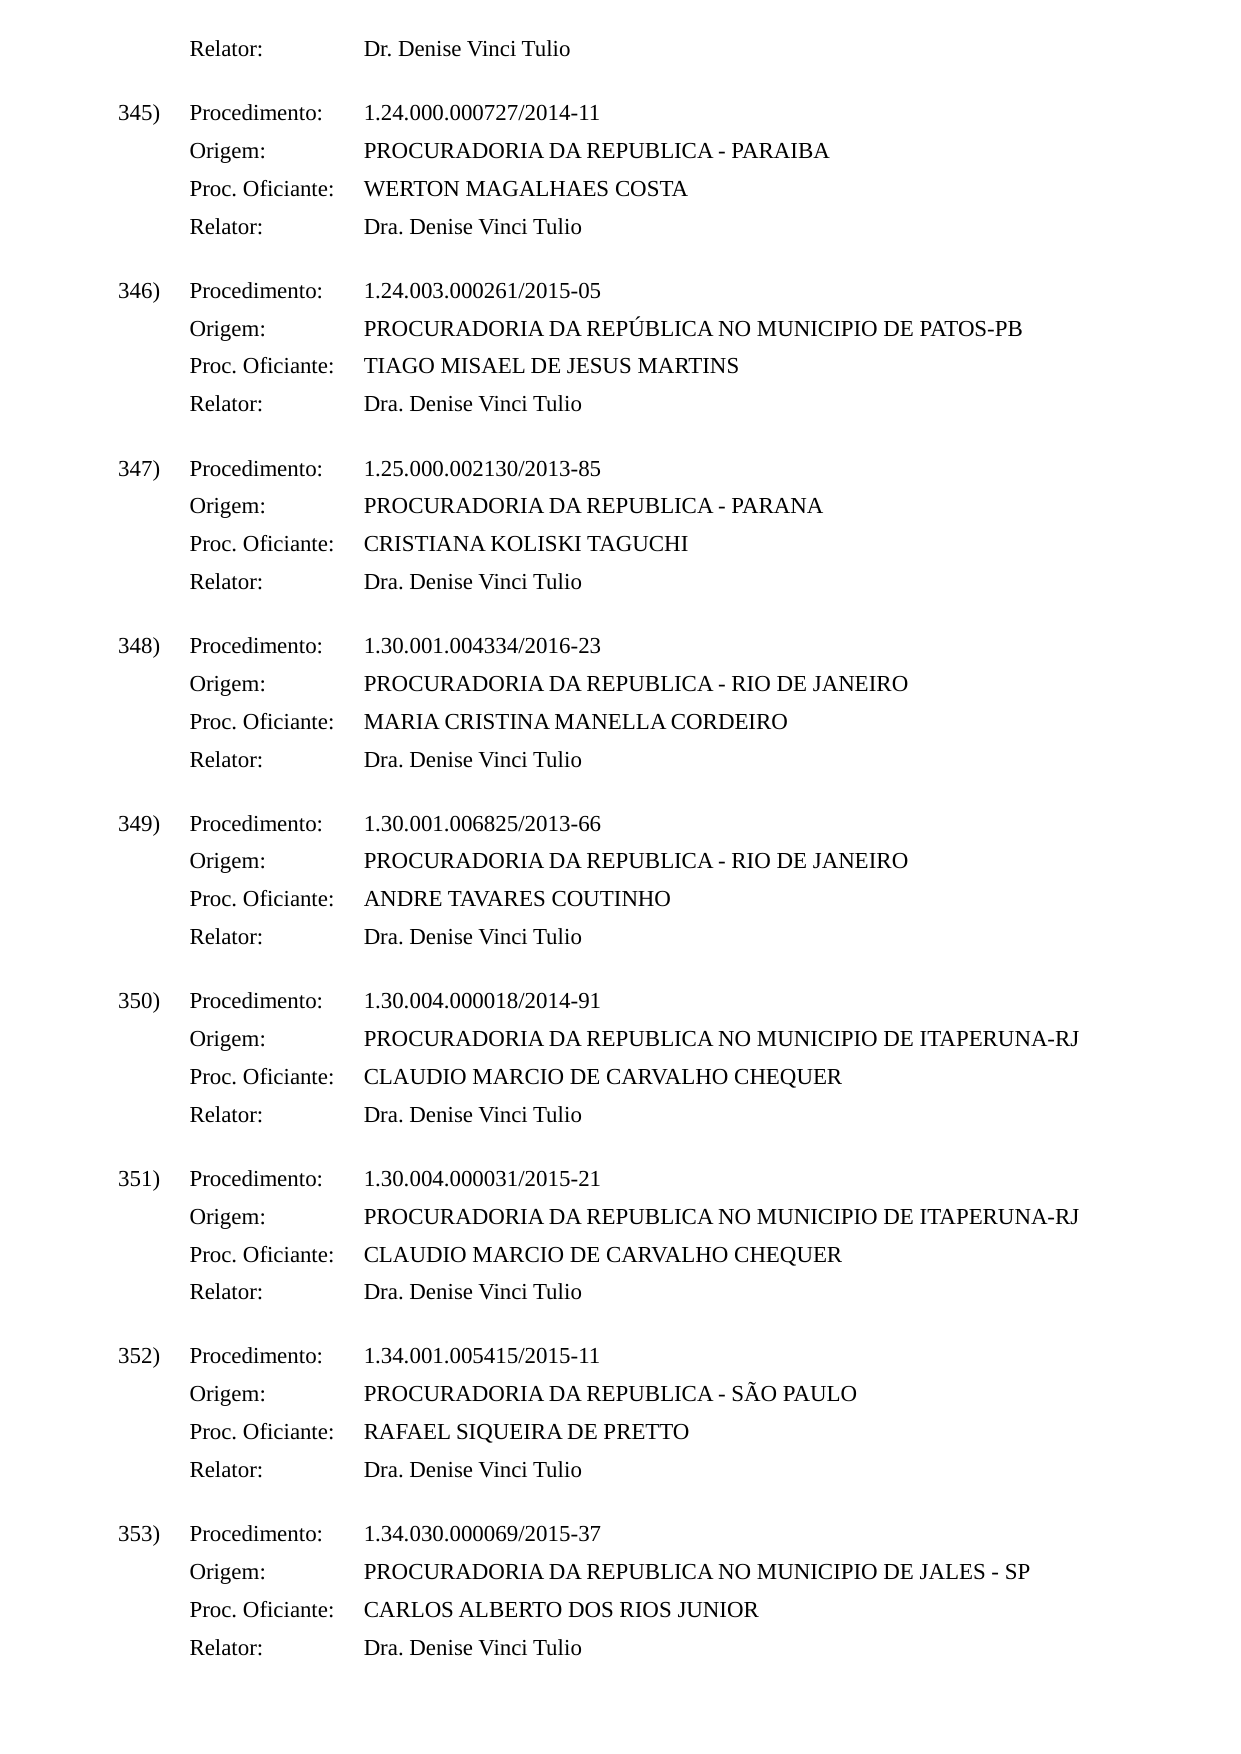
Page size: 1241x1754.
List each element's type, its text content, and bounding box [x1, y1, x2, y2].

table_cell PROCURADORIA DA REPUBLICA NO MUNICIPIO DE ITAPERUNA-RJ [358, 1020, 1128, 1057]
table_cell [112, 385, 184, 422]
table_cell Relator: [184, 30, 358, 67]
table_header 350) [112, 982, 184, 1019]
table_cell Relator: [184, 1095, 358, 1133]
table_cell PROCURADORIA DA REPUBLICA NO MUNICIPIO DE JALES - SP [358, 1552, 1128, 1590]
table_cell Origem: [184, 664, 358, 702]
table_cell PROCURADORIA DA REPUBLICA NO MUNICIPIO DE ITAPERUNA-RJ [358, 1197, 1128, 1235]
table_header Procedimento: [184, 1337, 358, 1375]
table_header 347) [112, 449, 184, 487]
table_header 1.24.000.000727/2014-11 [358, 94, 1128, 131]
table_cell [112, 131, 184, 169]
table_cell [112, 1057, 184, 1095]
table_cell [112, 918, 184, 955]
table_cell Relator: [184, 918, 358, 955]
table_cell [112, 1590, 184, 1628]
table_cell RAFAEL SIQUEIRA DE PRETTO [358, 1413, 1128, 1450]
table_cell [112, 1273, 184, 1311]
table_cell Dra. Denise Vinci Tulio [358, 385, 1128, 422]
table_cell Origem: [184, 487, 358, 524]
table_cell Proc. Oficiante: [184, 525, 358, 562]
table_cell [112, 1020, 184, 1057]
table_cell Relator: [184, 385, 358, 422]
table_cell Relator: [184, 1628, 358, 1666]
table_header Procedimento: [184, 1159, 358, 1197]
table_header 345) [112, 94, 184, 131]
table_cell PROCURADORIA DA REPUBLICA - RIO DE JANEIRO [358, 842, 1128, 880]
table_cell Origem: [184, 309, 358, 347]
table_cell [112, 1552, 184, 1590]
table_cell [112, 842, 184, 880]
table_header 1.25.000.002130/2013-85 [358, 449, 1128, 487]
table_cell Origem: [184, 842, 358, 880]
table_cell [112, 562, 184, 600]
table_header 1.34.030.000069/2015-37 [358, 1515, 1128, 1552]
table_cell [112, 1095, 184, 1133]
table_cell CLAUDIO MARCIO DE CARVALHO CHEQUER [358, 1235, 1128, 1273]
table_cell Dra. Denise Vinci Tulio [358, 740, 1128, 778]
table_cell Relator: [184, 1273, 358, 1311]
table_cell [112, 1628, 184, 1666]
table_cell [112, 702, 184, 740]
table_header 346) [112, 271, 184, 309]
table_header 1.30.004.000031/2015-21 [358, 1159, 1128, 1197]
table_cell [112, 309, 184, 347]
table_header 351) [112, 1159, 184, 1197]
table_cell PROCURADORIA DA REPUBLICA - PARAIBA [358, 131, 1128, 169]
table_cell Proc. Oficiante: [184, 169, 358, 207]
table_cell Origem: [184, 131, 358, 169]
table_cell Dra. Denise Vinci Tulio [358, 1450, 1128, 1488]
table_cell [112, 664, 184, 702]
table_cell Relator: [184, 562, 358, 600]
table_cell CLAUDIO MARCIO DE CARVALHO CHEQUER [358, 1057, 1128, 1095]
table_cell Proc. Oficiante: [184, 1590, 358, 1628]
table_cell ANDRE TAVARES COUTINHO [358, 880, 1128, 917]
table_cell Relator: [184, 207, 358, 245]
table_cell [112, 1450, 184, 1488]
table_header Procedimento: [184, 94, 358, 131]
table_cell Dra. Denise Vinci Tulio [358, 918, 1128, 955]
table_cell CRISTIANA KOLISKI TAGUCHI [358, 525, 1128, 562]
table_cell Proc. Oficiante: [184, 880, 358, 917]
table_header 353) [112, 1515, 184, 1552]
table_cell CARLOS ALBERTO DOS RIOS JUNIOR [358, 1590, 1128, 1628]
table_cell PROCURADORIA DA REPUBLICA - PARANA [358, 487, 1128, 524]
table_header Procedimento: [184, 1515, 358, 1552]
table_cell Proc. Oficiante: [184, 1057, 358, 1095]
table_header 1.34.001.005415/2015-11 [358, 1337, 1128, 1375]
table_cell Proc. Oficiante: [184, 702, 358, 740]
table_cell PROCURADORIA DA REPUBLICA - RIO DE JANEIRO [358, 664, 1128, 702]
table_header 348) [112, 626, 184, 664]
table_cell PROCURADORIA DA REPÚBLICA NO MUNICIPIO DE PATOS-PB [358, 309, 1128, 347]
table_cell [112, 1375, 184, 1412]
table_cell Proc. Oficiante: [184, 1413, 358, 1450]
table_header 1.30.001.004334/2016-23 [358, 626, 1128, 664]
table_cell Relator: [184, 740, 358, 778]
table_cell [112, 1235, 184, 1273]
table_cell [112, 169, 184, 207]
table_cell Origem: [184, 1020, 358, 1057]
table_cell Dra. Denise Vinci Tulio [358, 1273, 1128, 1311]
table_cell MARIA CRISTINA MANELLA CORDEIRO [358, 702, 1128, 740]
table_cell Origem: [184, 1197, 358, 1235]
table_header 352) [112, 1337, 184, 1375]
table_header Procedimento: [184, 449, 358, 487]
table_header Procedimento: [184, 626, 358, 664]
table_header Procedimento: [184, 982, 358, 1019]
table_header Procedimento: [184, 804, 358, 842]
table_cell [112, 525, 184, 562]
table_header 1.24.003.000261/2015-05 [358, 271, 1128, 309]
table_cell [112, 880, 184, 917]
table_header 1.30.001.006825/2013-66 [358, 804, 1128, 842]
table_header Procedimento: [184, 271, 358, 309]
table_cell [112, 1413, 184, 1450]
table_cell Dra. Denise Vinci Tulio [358, 1095, 1128, 1133]
table_cell TIAGO MISAEL DE JESUS MARTINS [358, 347, 1128, 385]
table_cell Proc. Oficiante: [184, 347, 358, 385]
table_cell [112, 347, 184, 385]
table_header 349) [112, 804, 184, 842]
table_cell [112, 30, 184, 67]
table_cell Relator: [184, 1450, 358, 1488]
table_cell Dra. Denise Vinci Tulio [358, 207, 1128, 245]
table_cell Origem: [184, 1375, 358, 1412]
table_cell [112, 1197, 184, 1235]
table_cell [112, 740, 184, 778]
table_cell PROCURADORIA DA REPUBLICA - SÃO PAULO [358, 1375, 1128, 1412]
table_cell Dra. Denise Vinci Tulio [358, 562, 1128, 600]
table_header 1.30.004.000018/2014-91 [358, 982, 1128, 1019]
table_cell [112, 487, 184, 524]
table_cell Dr. Denise Vinci Tulio [358, 30, 1128, 67]
table_cell Origem: [184, 1552, 358, 1590]
table_cell [112, 207, 184, 245]
table_cell Proc. Oficiante: [184, 1235, 358, 1273]
table_cell Dra. Denise Vinci Tulio [358, 1628, 1128, 1666]
table_cell WERTON MAGALHAES COSTA [358, 169, 1128, 207]
